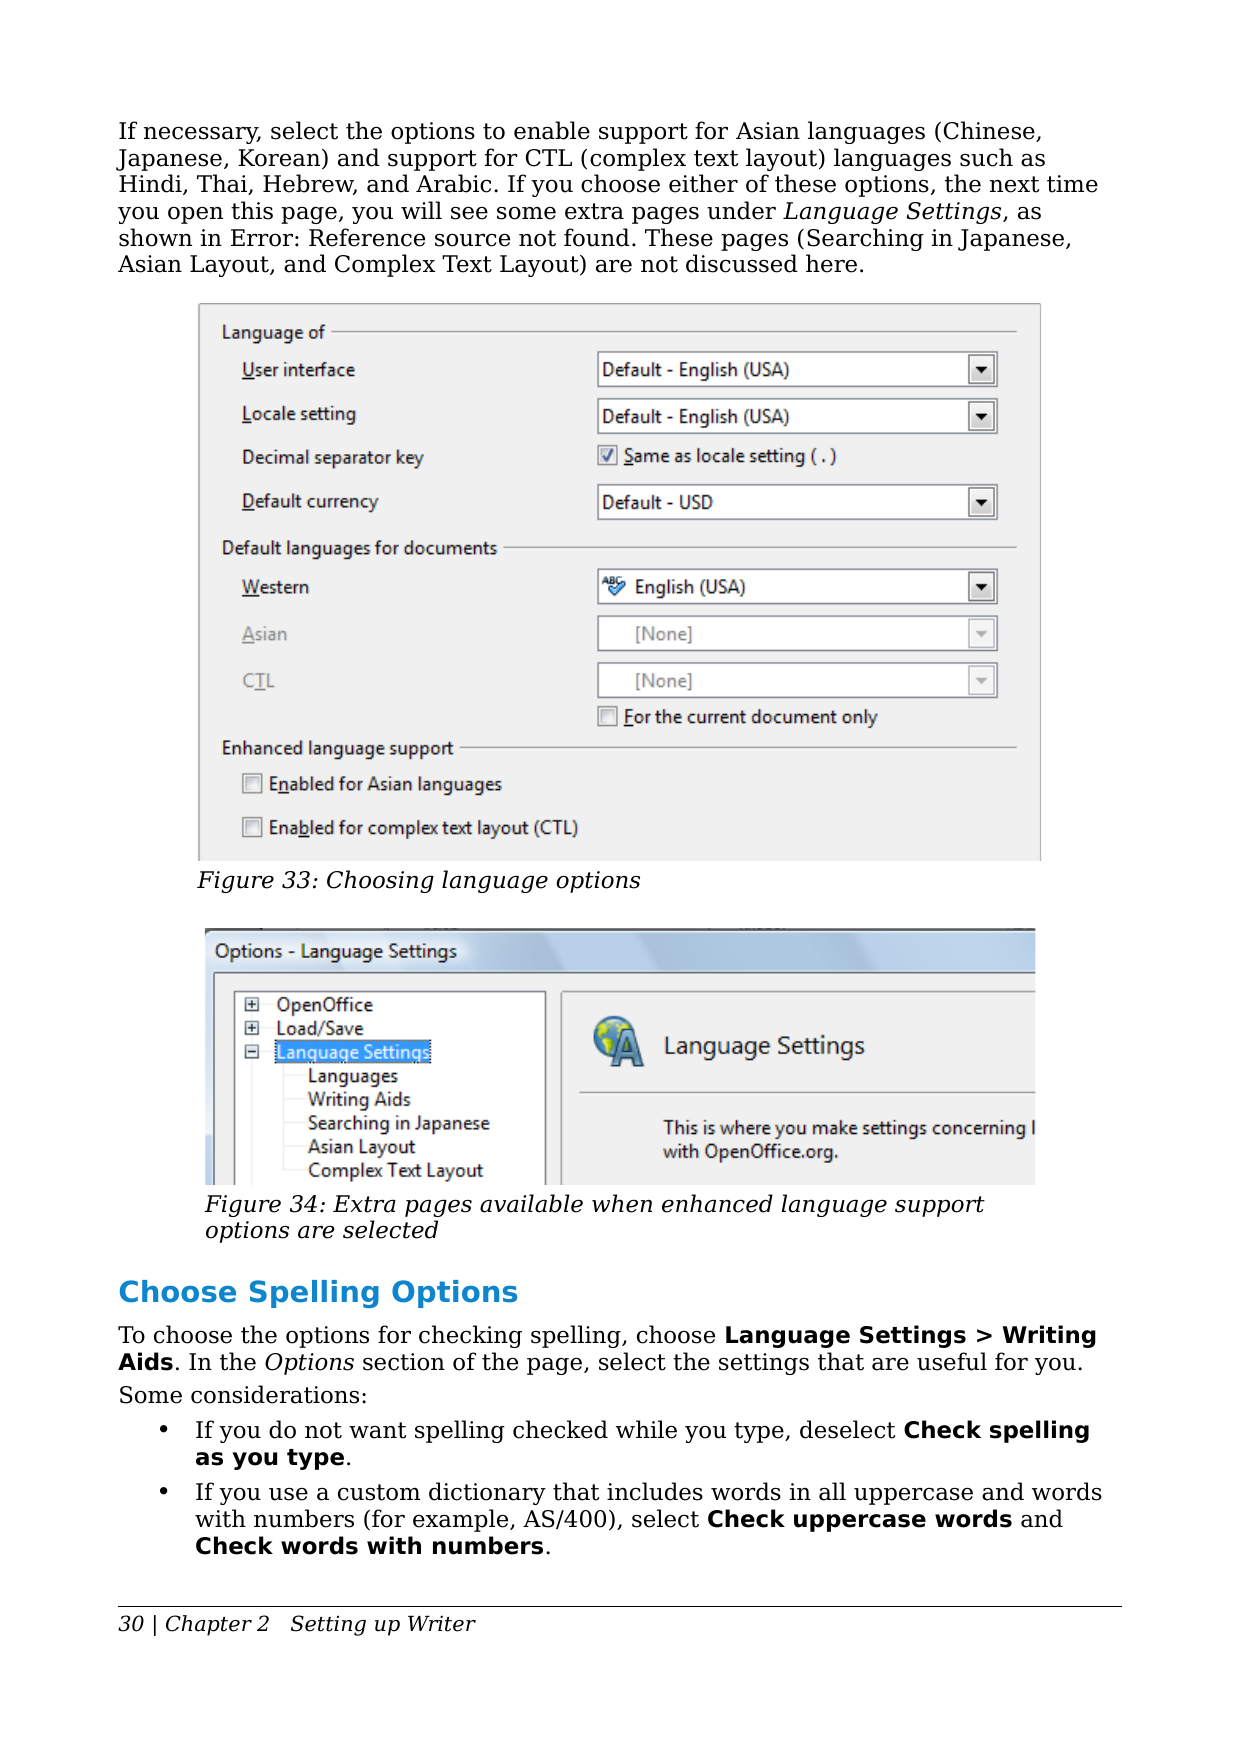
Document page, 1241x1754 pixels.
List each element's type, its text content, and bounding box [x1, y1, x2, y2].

text Figure 33: Choosing language options [197, 867, 1043, 894]
list To choose the options for checking spelling, choose Language Settings > Writing Aids. In the Options section of the page, select the settings that are useful for you. [118, 1322, 1122, 1375]
list If you do not want spelling checked while you type, deselect Check spelling as you type. [156, 1415, 1122, 1471]
subtitle Choose Spelling Options [118, 1276, 1122, 1310]
list Some considerations: [118, 1382, 1122, 1408]
text If necessary, select the options to enable support for Asian languages (Chinese, Japanese, Korean) and support for CTL (complex text layout) languages such as Hindi, Thai, Hebrew, and Arabic. If you choose either of these options, the next time you open this page, you will see some extra pages under Language Settings, as shown in Error: Reference source not found. These pages (Searching in Japanese, Asian Layout, and Complex Text Layout) are not discussed here. [118, 118, 1122, 278]
picture [197, 303, 1042, 861]
list If you use a custom dictionary that includes words in all uppercase and words with numbers (for example, AS/400), select Check uppercase words and Check words with numbers. [156, 1477, 1122, 1559]
picture [204, 928, 1036, 1185]
text Figure 34: Extra pages available when enhanced language support options are selected [205, 1191, 1035, 1244]
